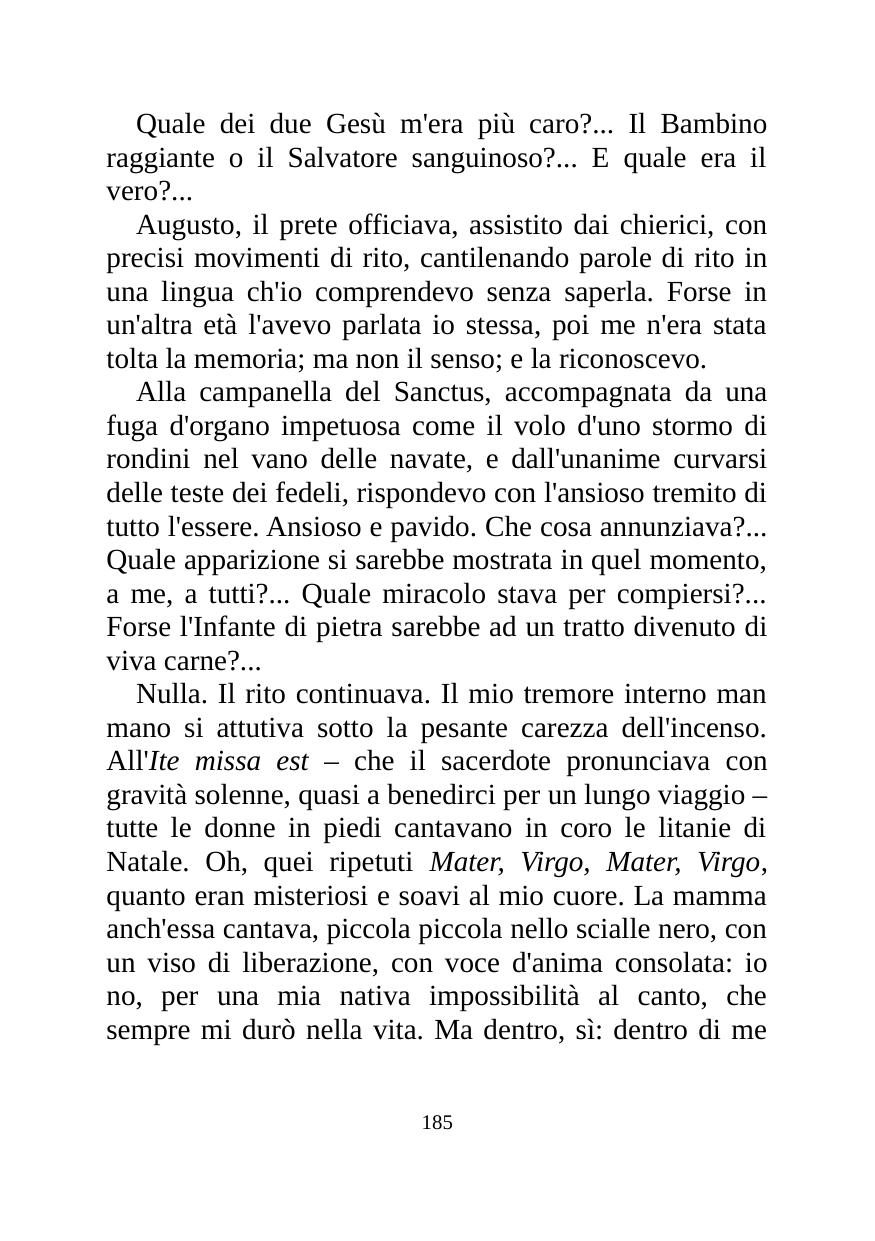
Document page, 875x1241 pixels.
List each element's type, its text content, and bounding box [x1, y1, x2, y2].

text Augusto, il prete officiava, assistito dai chierici, con precisi movimenti di rito, cantilenando parole di rito in una lingua ch'io comprendevo senza saperla. Forse in un'altra età l'avevo parlata io stessa, poi me n'era stata tolta la memoria; ma non il senso; e la riconoscevo. [106, 207, 768, 374]
text Quale dei due Gesù m'era più caro?... Il Bambino raggiante o il Salvatore sanguinoso?... E quale era il vero?... [106, 106, 768, 207]
text Alla campanella del Sanctus, accompagnata da una fuga d'organo impetuosa come il volo d'uno stormo di rondini nel vano delle navate, e dall'unanime curvarsi delle teste dei fedeli, rispondevo con l'ansioso tremito di tutto l'essere. Ansioso e pavido. Che cosa annunziava?... Quale apparizione si sarebbe mostrata in quel momento, a me, a tutti?... Quale miracolo stava per compiersi?... Forse l'Infante di pietra sarebbe ad un tratto divenuto di viva carne?... [106, 374, 768, 676]
text Nulla. Il rito continuava. Il mio tremore interno man mano si attutiva sotto la pesante carezza dell'incenso. All'Ite missa est – che il sacerdote pronunciava con gravità solenne, quasi a benedirci per un lungo viaggio – tutte le donne in piedi cantavano in coro le litanie di Natale. Oh, quei ripetuti Mater, Virgo, Mater, Virgo, quanto eran misteriosi e soavi al mio cuore. La mamma anch'essa cantava, piccola piccola nello scialle nero, con un viso di liberazione, con voce d'anima consolata: io no, per una mia nativa impossibilità al canto, che sempre mi durò nella vita. Ma dentro, sì: dentro di me [106, 676, 768, 1045]
